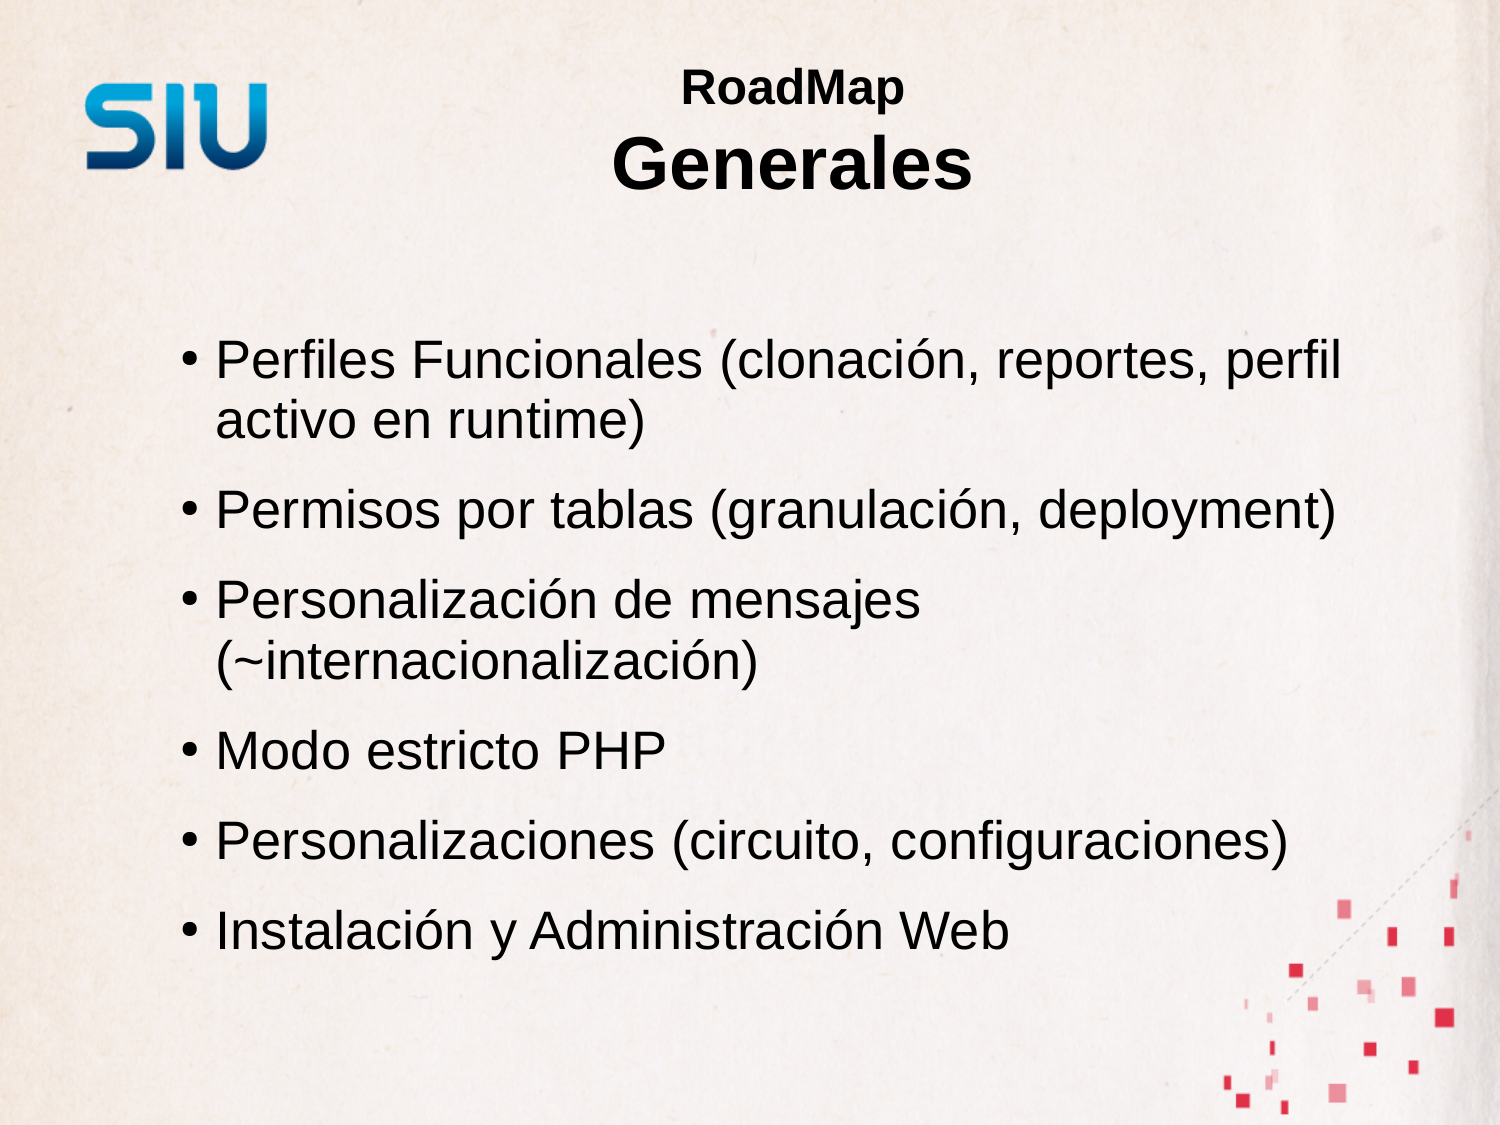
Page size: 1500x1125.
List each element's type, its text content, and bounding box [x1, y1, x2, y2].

text_box RoadMap Generales [118, 35, 1468, 223]
text_box Perfiles Funcionales (clonación, reportes, perfil activo en runtime) Permisos por tablas (granulación, deployment) Personalización de mensajes (~internacionalización) Modo estricto PHP Personalizaciones (circuito, configuraciones) Instalación y Administración Web [165, 321, 1453, 969]
picture [0, 0, 1500, 1125]
